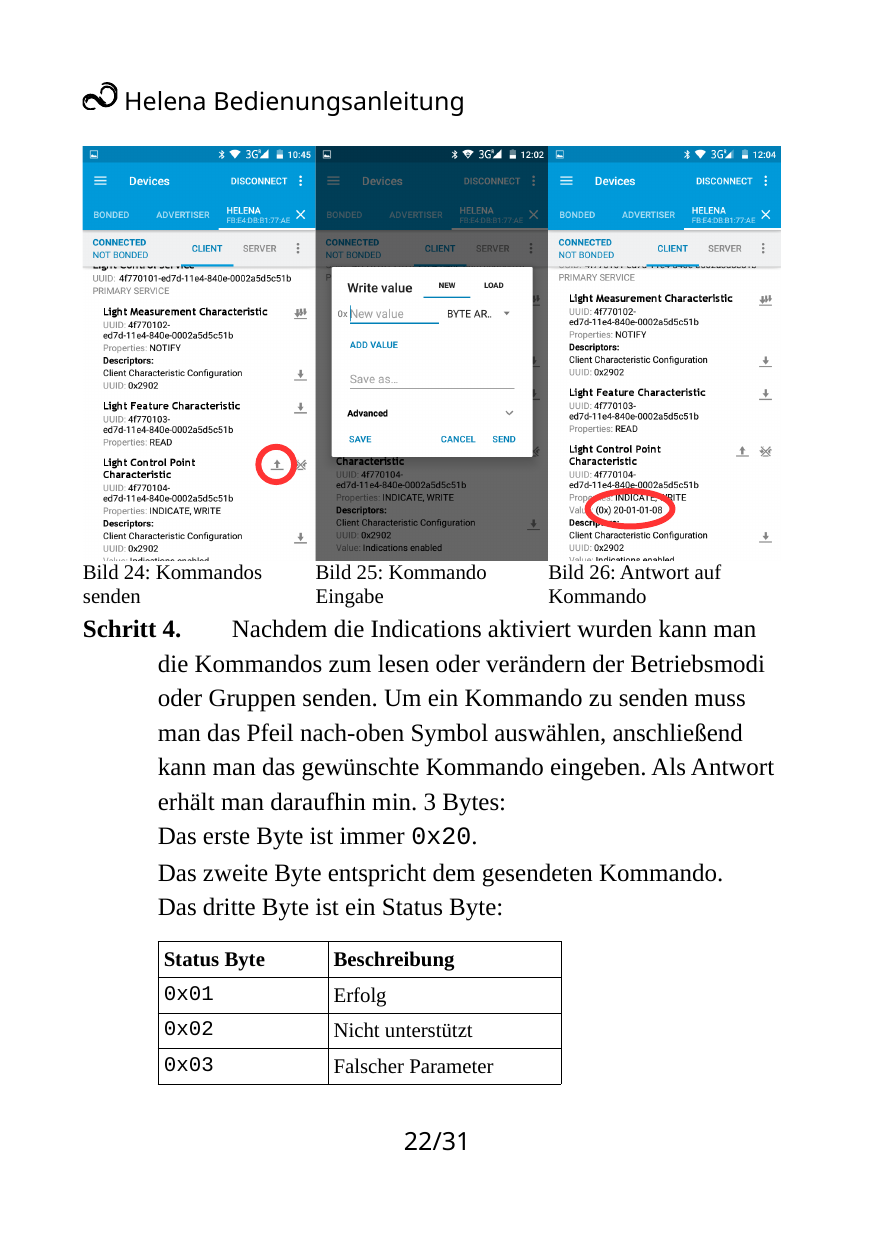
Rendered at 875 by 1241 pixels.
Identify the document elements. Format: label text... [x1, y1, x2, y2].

picture [232, 208, 240, 213]
table_cell 0x02 [159, 1014, 328, 1048]
picture [510, 150, 515, 158]
picture [261, 152, 268, 158]
table_header Beschreibung [329, 942, 561, 977]
table_cell 0x03 [159, 1049, 328, 1084]
list Bild 24: Kommandos senden [83, 561, 315, 608]
list Bild 25: Kommando Eingabe [315, 561, 548, 608]
table_cell 0x01 [159, 978, 328, 1012]
table_cell Nicht unterstützt [329, 1014, 561, 1048]
table_cell Erfolg [329, 978, 561, 1012]
picture [696, 150, 704, 157]
picture [82, 229, 781, 561]
list Nachdem die Indications aktiviert wurden kann man die Kommandos zum lesen oder verändern der Betriebsmodi oder Gruppen senden. Um ein Kommando zu senden muss man das Pfeil nach-oben Symbol auswählen, anschließend kann man das gewünschte Kommando eingeben. Als Antwort erhält man daraufhin min. 3 Bytes: Das erste Byte ist immer 0x20. Das zweite Byte entspricht dem gesendeten Kommando. Das dritte Byte ist ein Status Byte: [83, 147, 791, 921]
picture [277, 150, 282, 158]
picture [494, 152, 501, 158]
picture [262, 178, 272, 184]
picture [495, 178, 505, 184]
picture [231, 150, 239, 157]
list Bild 26: Antwort auf Kommando [548, 561, 781, 608]
table_cell Falscher Parameter [329, 1049, 561, 1084]
picture [465, 208, 473, 213]
picture [464, 150, 472, 155]
table_header Status Byte [159, 942, 328, 977]
